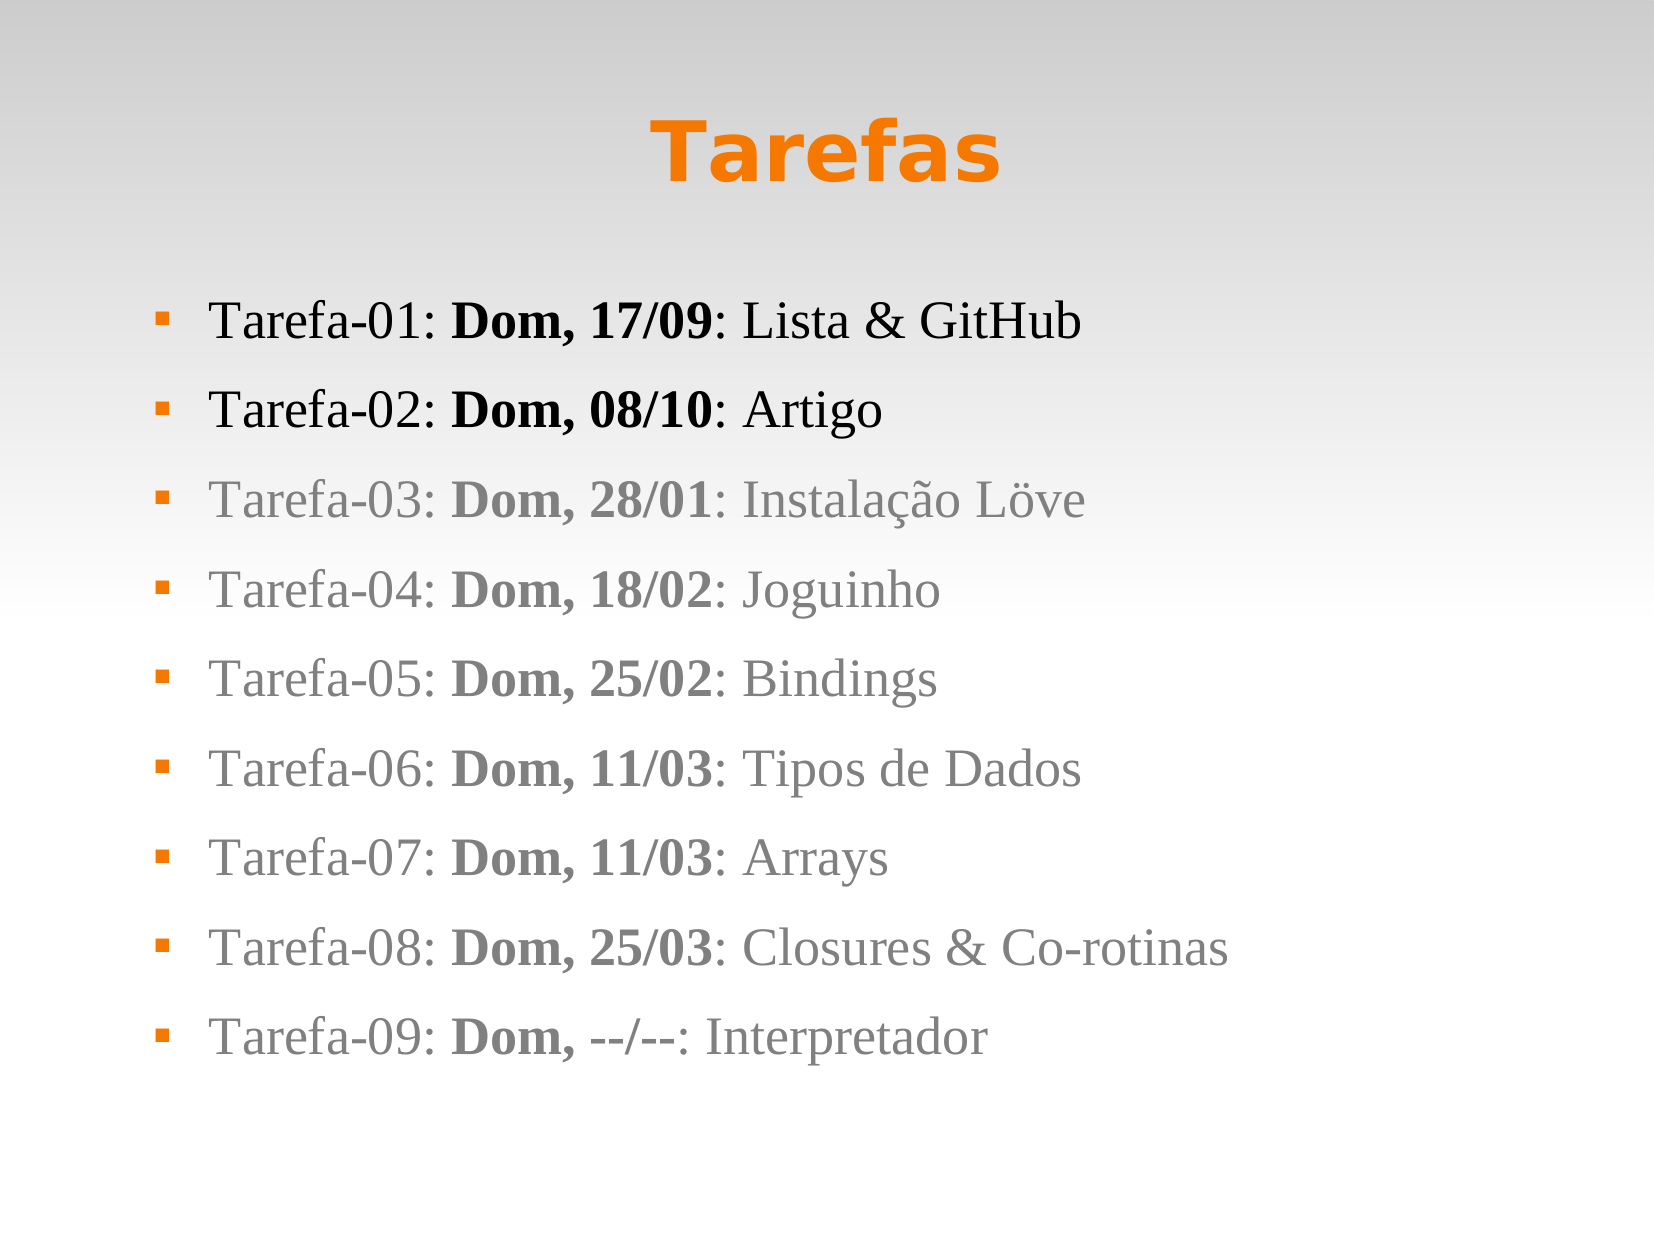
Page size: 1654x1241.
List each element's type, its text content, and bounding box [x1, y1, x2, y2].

title Tarefas [82, 49, 1571, 257]
list Tarefa-01: Dom, 17/09: Lista & GitHub Tarefa-02: Dom, 08/10: Artigo Tarefa-03: Dom, 28/01: Instalação Löve Tarefa-04: Dom, 18/02: Joguinho Tarefa-05: Dom, 25/02: Bindings Tarefa-06: Dom, 11/03: Tipos de Dados Tarefa-07: Dom, 11/03: Arrays Tarefa-08: Dom, 25/03: Closures & Co-rotinas Tarefa-09: Dom, --/--: Interpretador [67, 290, 1592, 1241]
